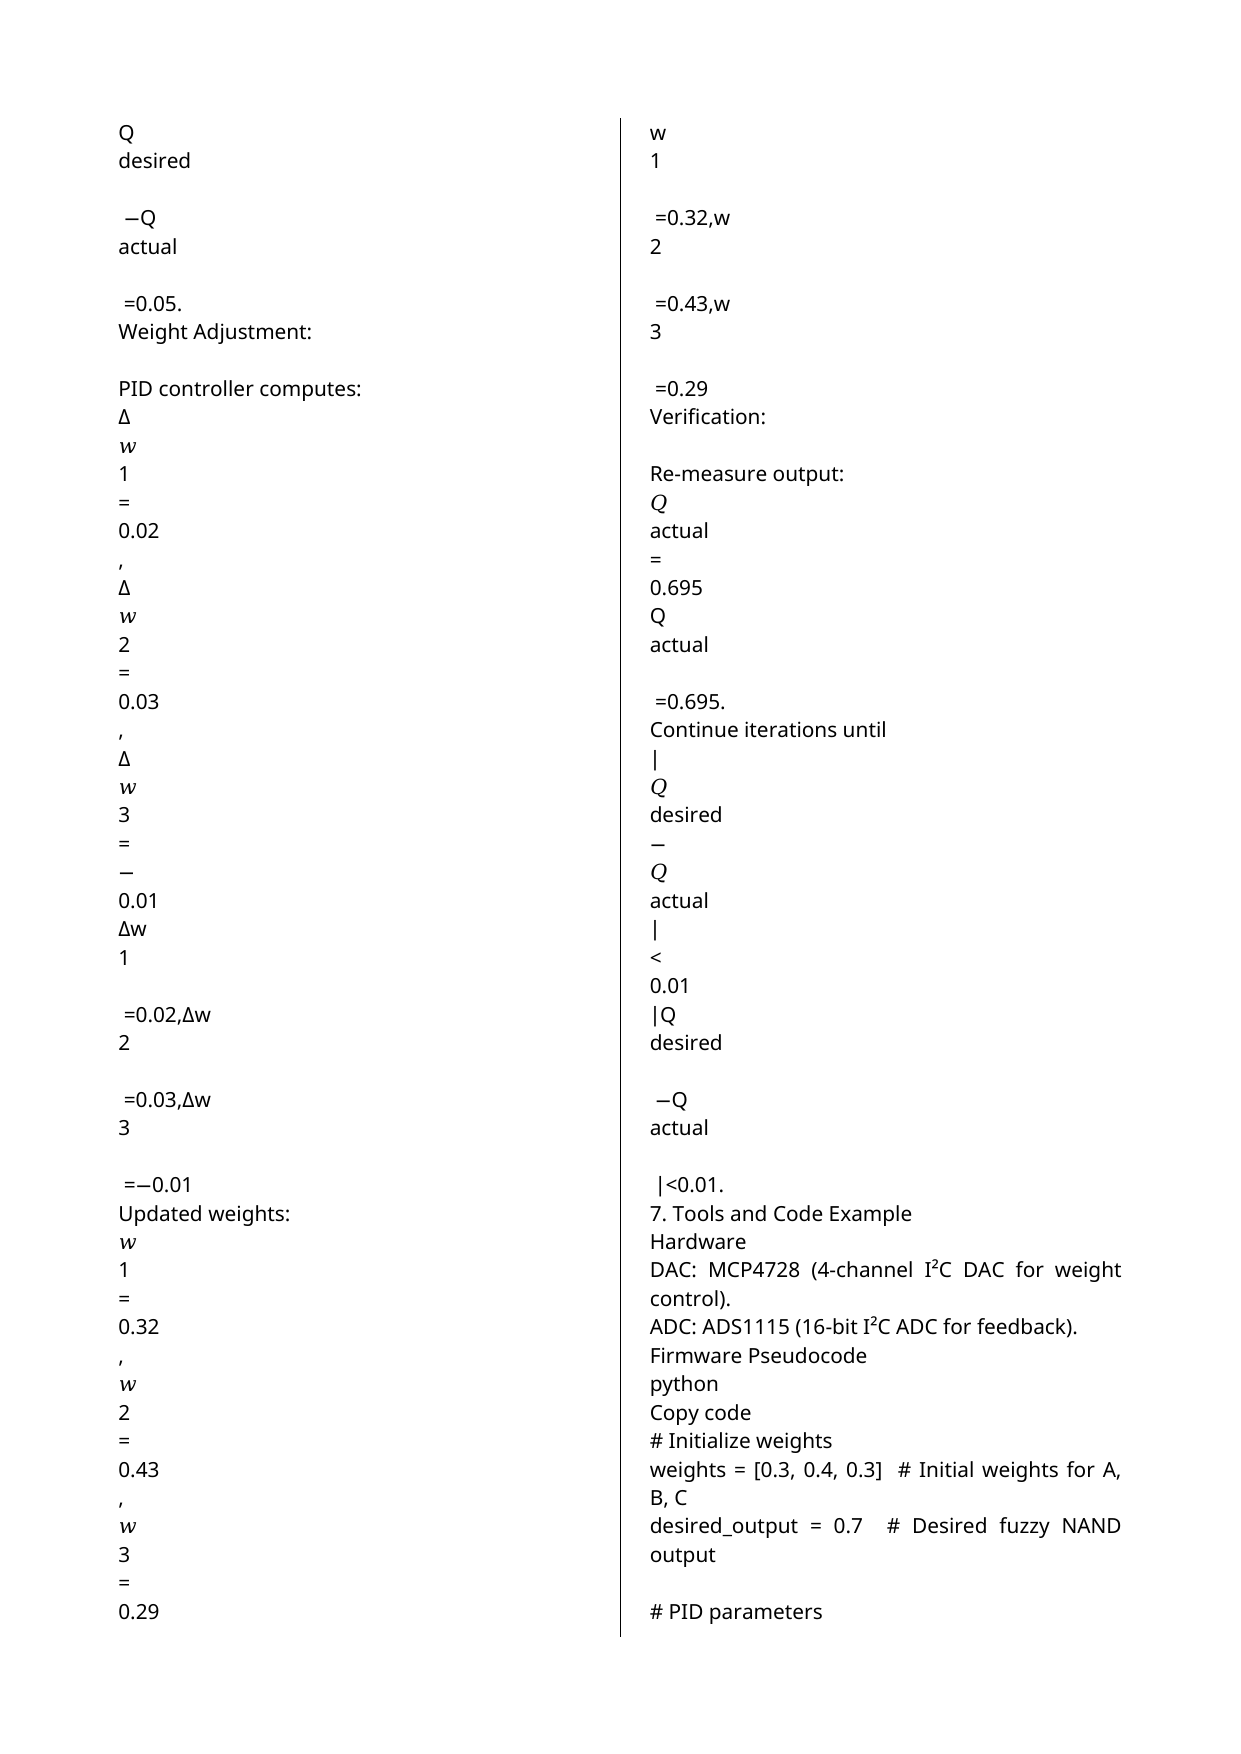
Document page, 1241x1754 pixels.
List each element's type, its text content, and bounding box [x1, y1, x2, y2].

text weights = [0.3, 0.4, 0.3] # Initial weights for A, B, C [649, 1455, 1122, 1512]
text 𝑤 [118, 1369, 591, 1398]
text # PID parameters [649, 1597, 1122, 1625]
text 1 [118, 1256, 591, 1284]
text = [118, 658, 591, 687]
text −Q [118, 203, 591, 232]
text 3 [649, 317, 1122, 346]
text =0.02,Δw [118, 1000, 591, 1028]
text actual [649, 516, 1122, 545]
text 𝑄 [649, 488, 1122, 516]
text Hardware [649, 1227, 1122, 1256]
text desired [649, 1028, 1122, 1057]
text − [118, 857, 591, 886]
text ​ [649, 1142, 1122, 1170]
text ​ [118, 1057, 591, 1085]
text , [118, 545, 591, 573]
text DAC: MCP4728 (4-channel I²C DAC for weight control). [649, 1256, 1122, 1312]
text = [118, 1426, 591, 1455]
text 𝑤 [118, 1227, 591, 1256]
text 0.695 [649, 573, 1122, 602]
text ​ [118, 260, 591, 289]
text 2 [649, 232, 1122, 260]
text Weight Adjustment: [118, 317, 591, 346]
text ∣ [649, 914, 1122, 943]
text actual [649, 886, 1122, 914]
text = [649, 545, 1122, 573]
text ​ [649, 175, 1122, 203]
text actual [649, 1113, 1122, 1142]
text 3 [118, 1540, 591, 1568]
text 2 [118, 1398, 591, 1426]
text # Initialize weights [649, 1426, 1122, 1455]
text ​ [649, 260, 1122, 289]
text = [118, 488, 591, 516]
text 2 [118, 1028, 591, 1057]
text ​ [649, 346, 1122, 374]
text desired [649, 801, 1122, 829]
text =0.29 [649, 374, 1122, 402]
text = [118, 1568, 591, 1597]
text 1 [649, 147, 1122, 175]
text desired_output = 0.7 # Desired fuzzy NAND output [649, 1512, 1122, 1568]
text 0.01 [649, 971, 1122, 1000]
text = [118, 829, 591, 857]
text Δ [118, 573, 591, 602]
text actual [649, 630, 1122, 658]
text actual [118, 232, 591, 260]
text 0.29 [118, 1597, 591, 1625]
text = [118, 1284, 591, 1312]
text 0.02 [118, 516, 591, 545]
text , [118, 1483, 591, 1512]
text =−0.01 [118, 1170, 591, 1199]
text 3 [118, 801, 591, 829]
text Δ [118, 402, 591, 431]
text Copy code [649, 1398, 1122, 1426]
text , [118, 1341, 591, 1369]
text 0.03 [118, 687, 591, 715]
text ∣<0.01. [649, 1170, 1122, 1199]
text Updated weights: [118, 1199, 591, 1227]
text Continue iterations until [649, 715, 1122, 744]
text Δ [118, 744, 591, 772]
text 0.43 [118, 1455, 591, 1483]
text ADC: ADS1115 (16-bit I²C ADC for feedback). [649, 1312, 1122, 1341]
text =0.32,w [649, 203, 1122, 232]
text 0.01 [118, 886, 591, 914]
text desired [118, 147, 591, 175]
text =0.05. [118, 289, 591, 317]
text 1 [118, 459, 591, 488]
text ​ [118, 971, 591, 1000]
text 𝑤 [118, 602, 591, 630]
text 𝑤 [118, 1512, 591, 1540]
text 𝑤 [118, 431, 591, 459]
text Q [118, 118, 591, 147]
text Δw [118, 914, 591, 943]
text < [649, 943, 1122, 971]
text Firmware Pseudocode [649, 1341, 1122, 1369]
text 0.32 [118, 1312, 591, 1341]
text 3 [118, 1113, 591, 1142]
text Re-measure output: [649, 459, 1122, 488]
text PID controller computes: [118, 374, 591, 402]
text 𝑄 [649, 772, 1122, 801]
text =0.695. [649, 687, 1122, 715]
text ​ [118, 175, 591, 203]
text python [649, 1369, 1122, 1398]
text 𝑤 [118, 772, 591, 801]
text ​ [118, 1142, 591, 1170]
text Q [649, 602, 1122, 630]
text w [649, 118, 1122, 147]
text , [118, 715, 591, 744]
text ​ [649, 1057, 1122, 1085]
text 1 [118, 943, 591, 971]
text − [649, 829, 1122, 857]
text 𝑄 [649, 857, 1122, 886]
text =0.43,w [649, 289, 1122, 317]
text ∣ [649, 744, 1122, 772]
text 7. Tools and Code Example [649, 1199, 1122, 1227]
text Verification: [649, 402, 1122, 431]
text =0.03,Δw [118, 1085, 591, 1113]
text ∣Q [649, 1000, 1122, 1028]
text 2 [118, 630, 591, 658]
text −Q [649, 1085, 1122, 1113]
text ​ [649, 658, 1122, 687]
